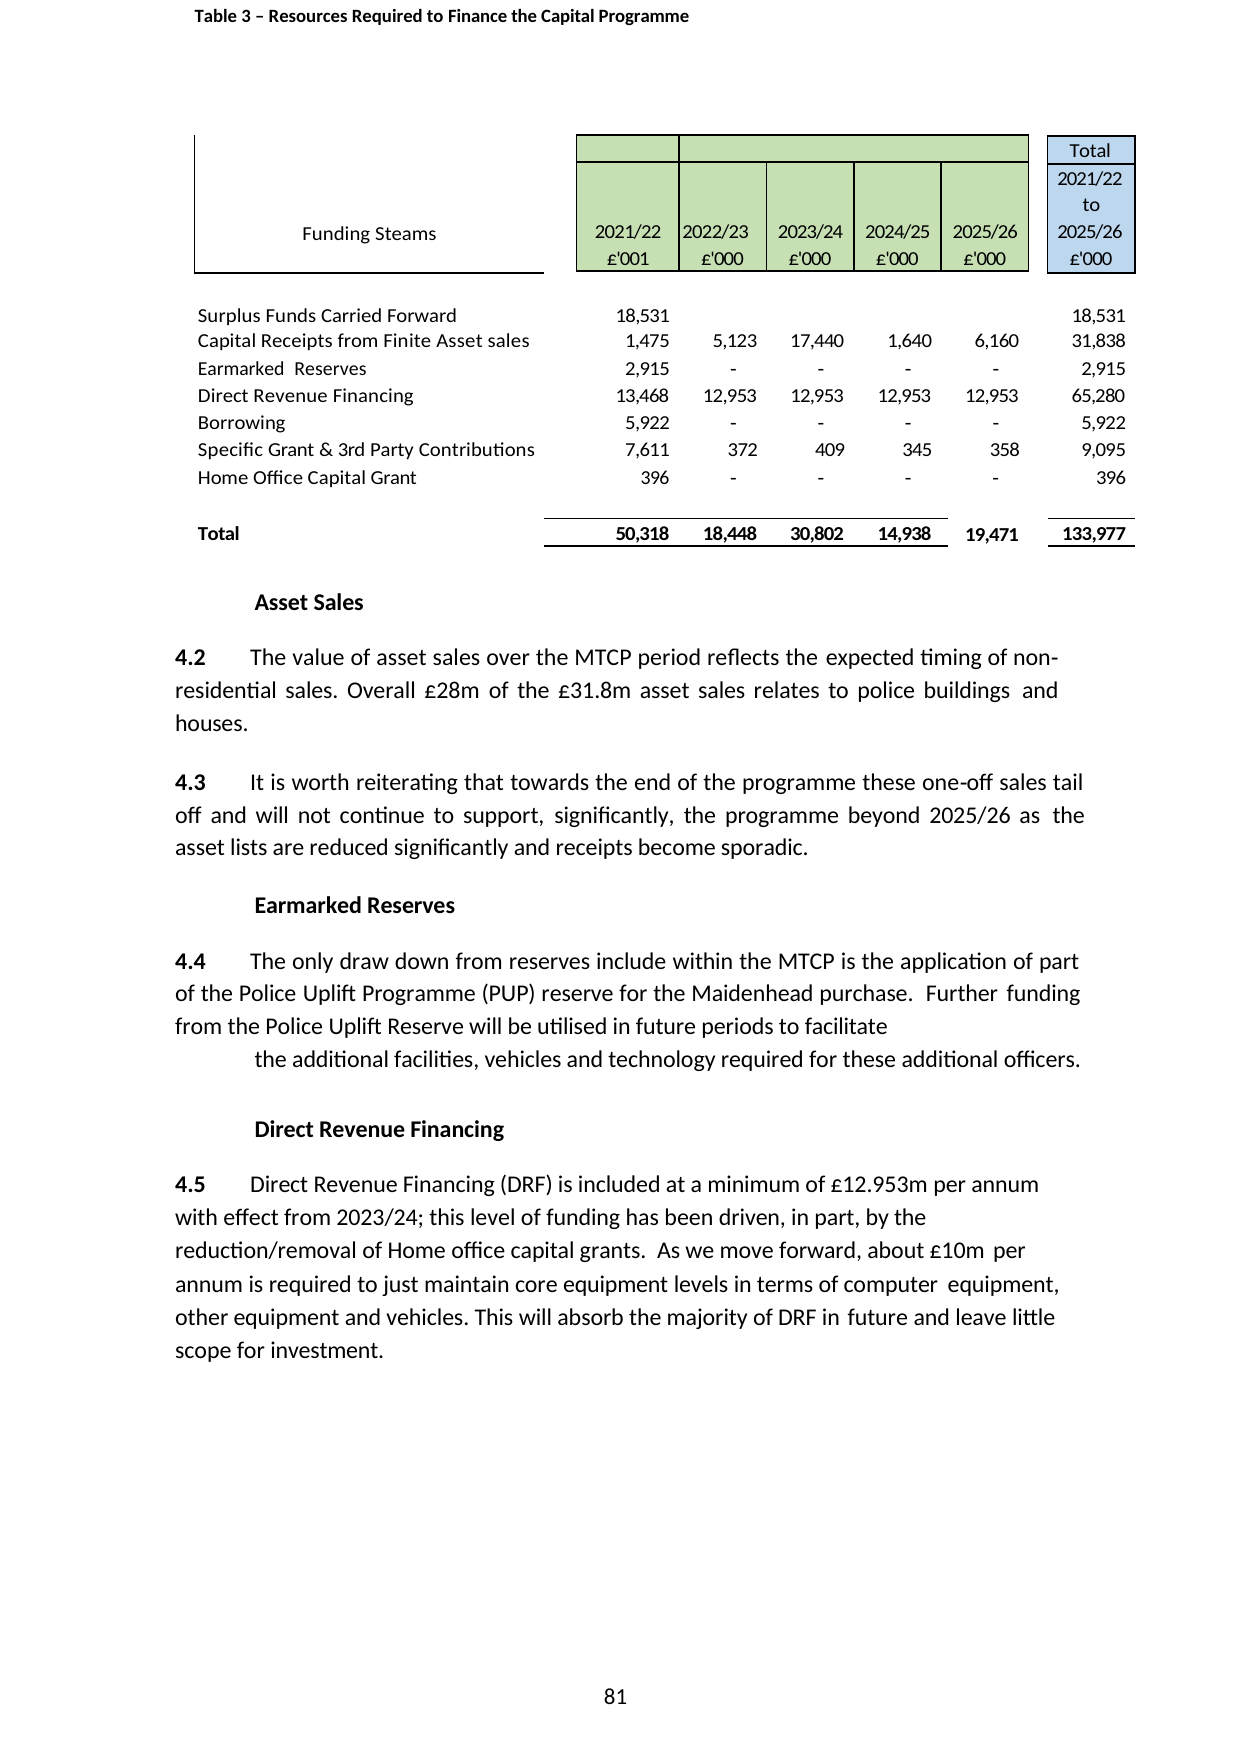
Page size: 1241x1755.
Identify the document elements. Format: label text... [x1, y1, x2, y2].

table_cell 9,095 [1048, 438, 1135, 465]
table_cell to [1048, 192, 1134, 219]
table_cell 13,468 [544, 383, 686, 410]
table_cell 6,160 [948, 329, 1047, 356]
table_cell 18,531 [544, 272, 686, 328]
table_cell 5,922 [544, 410, 686, 438]
table_cell [774, 272, 861, 328]
table_cell 2021/22 [1048, 165, 1134, 192]
table_cell 409 [774, 438, 861, 465]
table_cell ‐ [774, 465, 861, 518]
table_cell ‐ [686, 356, 773, 383]
table_cell 345 [861, 438, 948, 465]
table_cell Surplus Funds Carried Forward [194, 274, 544, 328]
table_cell 372 [686, 438, 773, 465]
table_cell 30,802 [774, 519, 861, 545]
table_header Funding Steams [195, 135, 576, 272]
table_cell 5,123 [686, 329, 773, 356]
table_header [680, 136, 1028, 161]
table_cell Earmarked Reserves [194, 356, 544, 383]
table_cell ‐ [686, 410, 773, 438]
table_header [1031, 135, 1047, 272]
table_cell 12,953 [861, 383, 948, 410]
table_cell 5,922 [1048, 410, 1135, 438]
table_cell 358 [948, 438, 1047, 465]
table_cell ‐ [861, 356, 948, 383]
table_cell 31,838 [1048, 329, 1135, 356]
table_cell 2025/26 £'000 [942, 163, 1028, 270]
table_cell 2022/23 £'000 [680, 163, 766, 270]
table_cell 18,448 [686, 519, 773, 545]
table_cell ‐ [686, 465, 773, 518]
text the additional facilities, vehicles and technology required for these additional officers. [254, 1044, 1147, 1074]
table_cell 396 [1048, 465, 1135, 518]
table_cell 2024/25 £'000 [855, 163, 940, 270]
table_cell 12,953 [686, 383, 773, 410]
table_cell 2021/22 £'001 [577, 163, 678, 270]
table_cell Direct Revenue Financing [194, 383, 544, 410]
table_cell 2025/26 [1048, 219, 1134, 247]
table_cell [948, 272, 1047, 328]
table_cell 14,938 [861, 519, 948, 545]
table_cell 396 [544, 465, 686, 518]
list It is worth reiterating that towards the end of the programme these one‐off sales tail off and will not continue to support, significantly, the programme beyond 2025/26 as the asset lists are reduced significantly and receipts become sporadic. [175, 767, 1085, 862]
table_cell ‐ [948, 410, 1047, 438]
text Earmarked Reserves [254, 891, 1147, 920]
table_header Total [1048, 137, 1134, 163]
list The only draw down from reserves include within the MTCP is the application of part of the Police Uplift Programme (PUP) reserve for the Maidenhead purchase. Further funding from the Police Uplift Reserve will be utilised in future periods to facilitate [175, 946, 1081, 1041]
table_cell 17,440 [774, 329, 861, 356]
table_cell 1,475 [544, 329, 686, 356]
text Direct Revenue Financing [254, 1114, 1147, 1143]
table_cell 2,915 [544, 356, 686, 383]
subtitle Asset Sales [254, 587, 1147, 616]
table_cell ‐ [774, 356, 861, 383]
table_cell 65,280 [1048, 383, 1135, 410]
table_cell Total [194, 518, 544, 545]
table_cell 12,953 [774, 383, 861, 410]
table_header [577, 136, 678, 161]
table_cell Specific Grant & 3rd Party Contributions [194, 438, 544, 465]
table_cell ‐ [774, 410, 861, 438]
text Table 3 – Resources Required to Finance the Capital Programme [194, 4, 1147, 27]
table_cell Home Office Capital Grant [194, 465, 544, 518]
table_cell [686, 272, 773, 328]
table_cell ‐ [948, 356, 1047, 383]
table_cell 1,640 [861, 329, 948, 356]
table_cell 2,915 [1048, 356, 1135, 383]
table_cell 50,318 [544, 519, 686, 545]
list Direct Revenue Financing (DRF) is included at a minimum of £12.953m per annum with effect from 2023/24; this level of funding has been driven, in part, by the reduction/removal of Home office capital grants. As we move forward, about £10m per annum is required to just maintain core equipment levels in terms of computer equipment, other equipment and vehicles. This will absorb the majority of DRF in future and leave little scope for investment. [175, 1169, 1072, 1365]
table_cell 7,611 [544, 438, 686, 465]
table_cell £'000 [1048, 247, 1134, 272]
table_cell 2023/24 £'000 [767, 163, 853, 270]
table_cell ‐ [861, 410, 948, 438]
table_cell 19,471 [948, 518, 1047, 545]
table_cell 18,531 [1048, 274, 1135, 328]
table_cell 12,953 [948, 383, 1047, 410]
table_cell ‐ [861, 465, 948, 518]
table_cell [861, 272, 948, 328]
table_cell ‐ [948, 465, 1047, 518]
table_cell Borrowing [194, 410, 544, 438]
table_cell 133,977 [1048, 519, 1135, 545]
list The value of asset sales over the MTCP period reflects the expected timing of non‐ residential sales. Overall £28m of the £31.8m asset sales relates to police buildings and houses. [175, 642, 1058, 737]
table_cell Capital Receipts from Finite Asset sales [194, 329, 544, 356]
